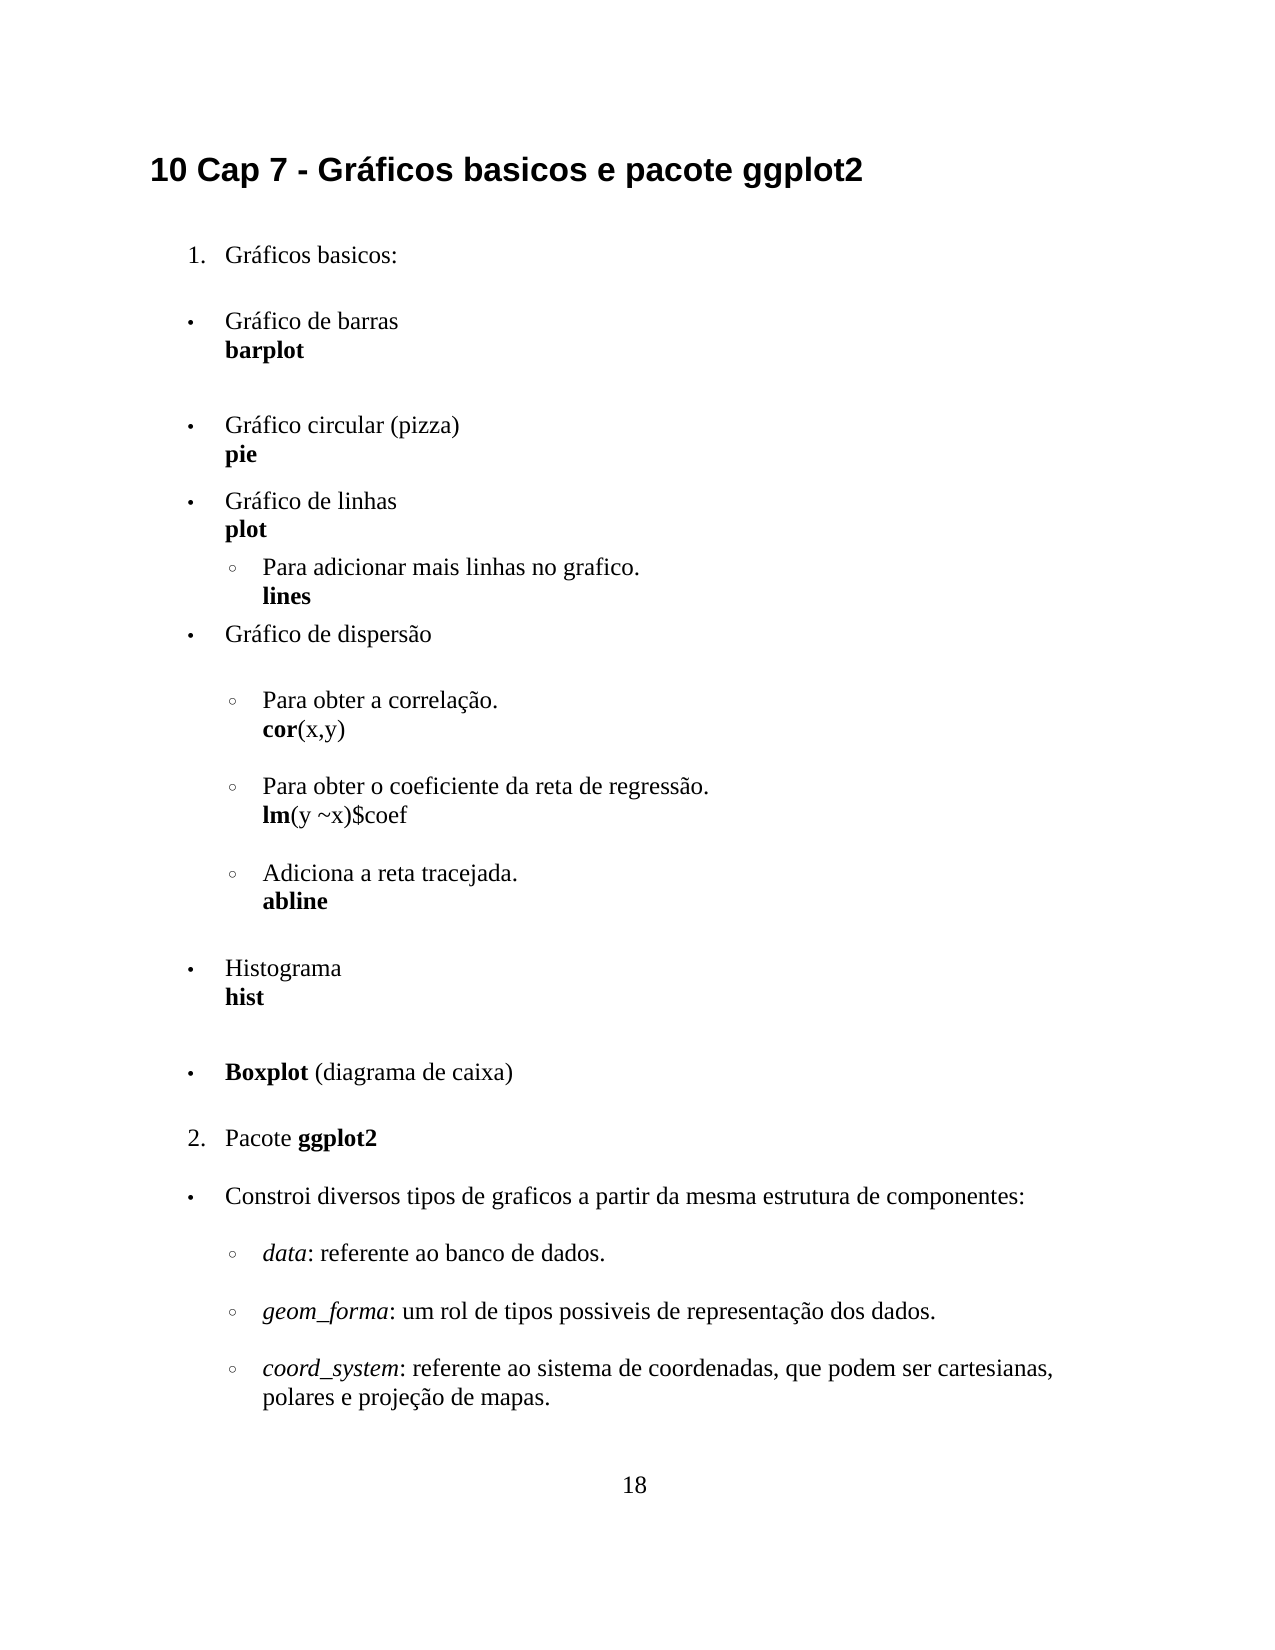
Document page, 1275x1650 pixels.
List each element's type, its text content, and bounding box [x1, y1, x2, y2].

list Gráficos basicos: [187, 240, 1125, 297]
list coord_system: referente ao sistema de coordenadas, que podem ser cartesianas, polares e projeção de mapas. [225, 1353, 1125, 1440]
list geom_forma: um rol de tipos possiveis de representação dos dados. [225, 1296, 1125, 1353]
list data: referente ao banco de dados. [225, 1238, 1125, 1296]
list Gráfico circular (pizza) pie [187, 410, 1125, 468]
list Gráfico de barras barplot [187, 306, 1125, 392]
subtitle 10 Cap 7 - Gráficos basicos e pacote ggplot2 [150, 150, 1125, 227]
list Histograma hist [187, 953, 1125, 1039]
list Boxplot (diagrama de caixa) [187, 1057, 1125, 1114]
list Para adicionar mais linhas no grafico. lines [225, 552, 1125, 610]
list Para obter o coeficiente da reta de regressão. lm(y ~x)$coef [225, 771, 1125, 858]
list Constroi diversos tipos de graficos a partir da mesma estrutura de componentes: [187, 1181, 1125, 1238]
list Pacote ggplot2 [187, 1123, 1125, 1181]
list Para obter a correlação. cor(x,y) [225, 685, 1125, 771]
list Gráfico de linhas plot [187, 486, 1125, 543]
list Gráfico de dispersão [187, 619, 1125, 676]
list Adiciona a reta tracejada. abline [225, 858, 1125, 944]
